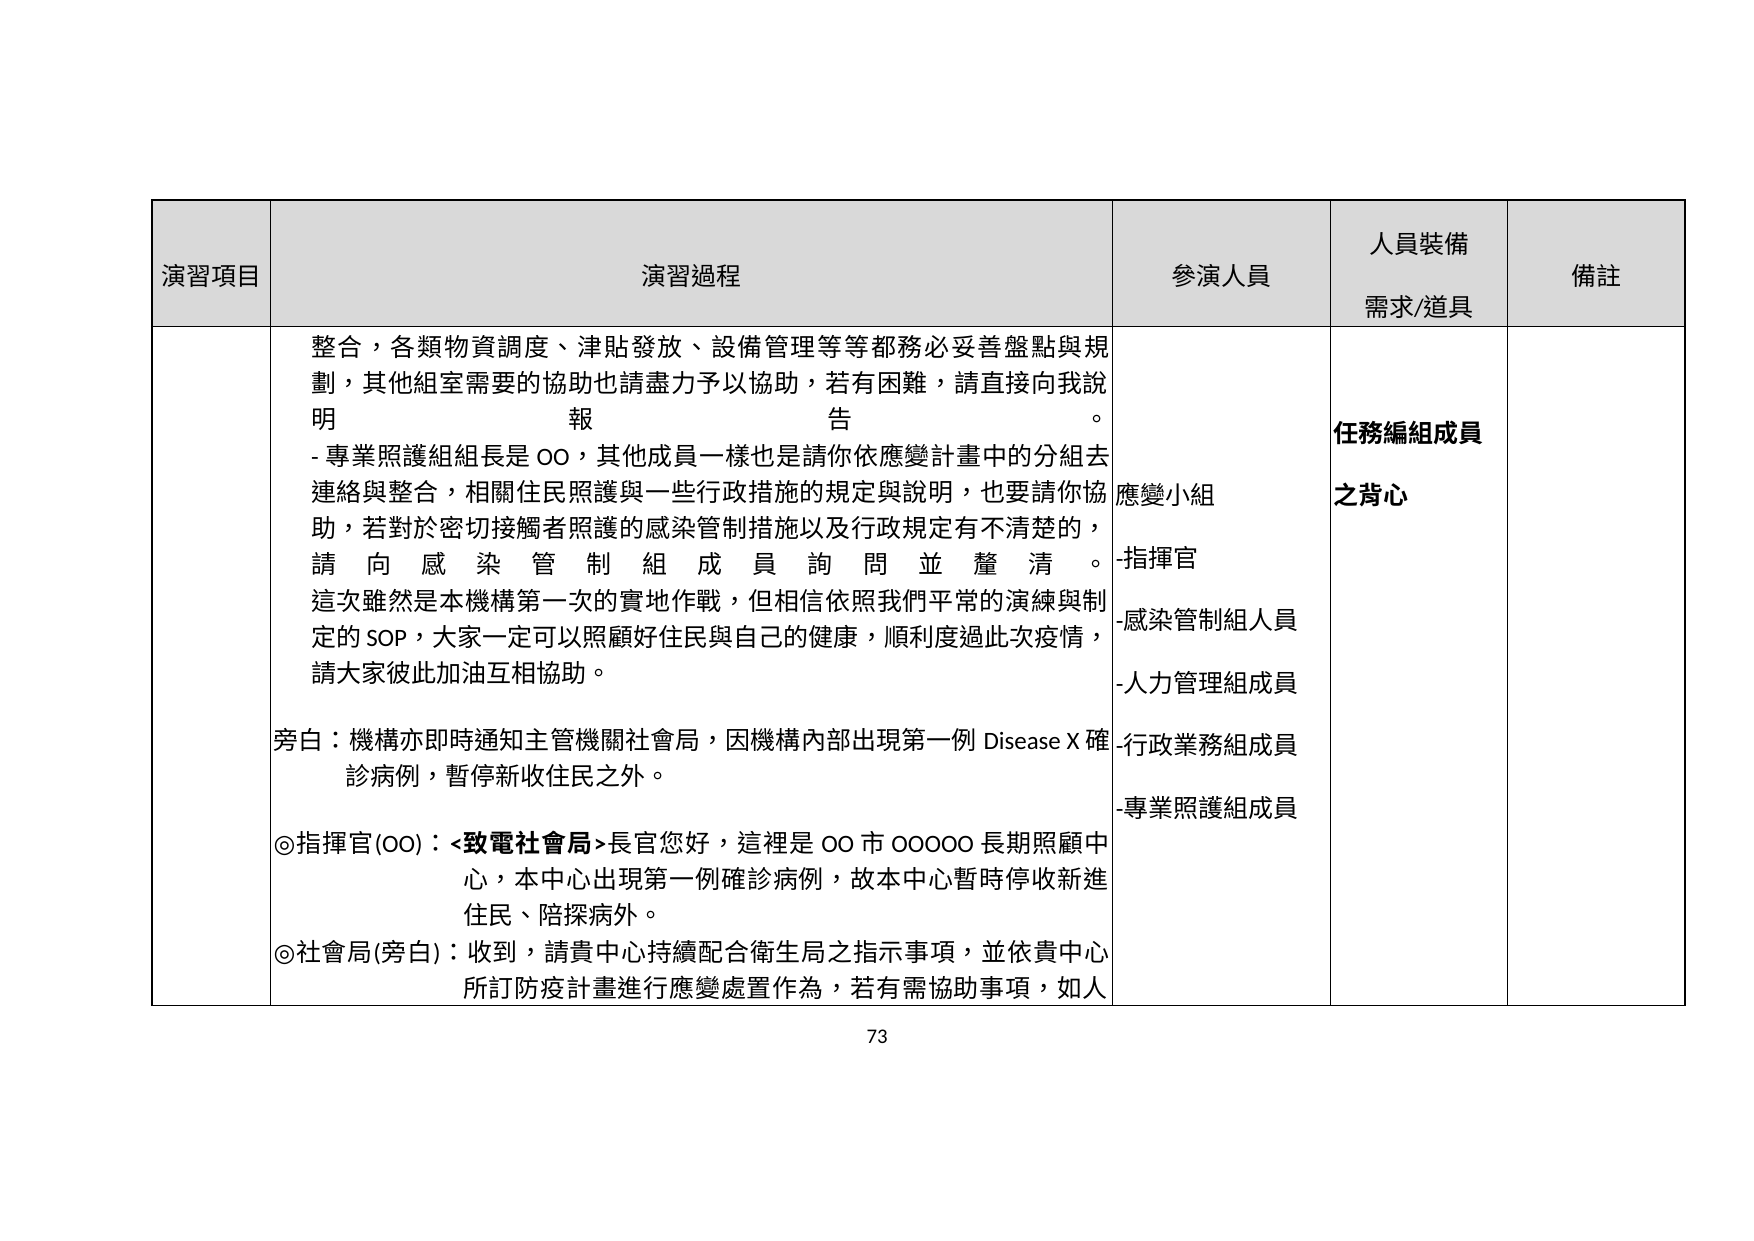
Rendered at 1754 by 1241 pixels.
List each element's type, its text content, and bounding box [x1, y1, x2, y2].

table_header 人員裝備 需求/道具 [1331, 201, 1507, 326]
table_cell [1508, 327, 1684, 1004]
table_cell 應變小組 -指揮官 -感染管制組人員 -人力管理組成員 -行政業務組成員 -專業照護組成員 [1113, 327, 1330, 1004]
table_header 備註 [1508, 201, 1684, 326]
table_cell [153, 327, 270, 1004]
table_header 參演人員 [1113, 201, 1330, 326]
table_header 演習項目 [153, 201, 270, 326]
table_cell 整合，各類物資調度、津貼發放、設備管理等等都務必妥善盤點與規劃，其他組室需要的協助也請盡力予以協助，若有困難，請直接向我說明報告。 - 專業照護組組長是OO，其他成員一樣也是請你依應變計畫中的分組去連絡與整合，相關住民照護與一些行政措施的規定與說明，也要請你協助，若對於密切接觸者照護的感染管制措施以及行政規定有不清楚的，請向感染管制組成員詢問並釐清。 這次雖然是本機構第一次的實地作戰，但相信依照我們平常的演練與制定的SOP，大家一定可以照顧好住民與自己的健康，順利度過此次疫情，請大家彼此加油互相協助。 旁白：機構亦即時通知主管機關社會局，因機構內部出現第一例Disease X確診病例，暫停新收住民之外。 ◎指揮官(OO)：<致電社會局>長官您好，這裡是OO市OOOOO長期照顧中心，本中心出現第一例確診病例，故本中心暫時停收新進住民、陪探病外。 ◎社會局(旁白)：收到，請貴中心持續配合衛生局之指示事項，並依貴中心所訂防疫計畫進行應變處置作為，若有需協助事項，如人 [271, 327, 1112, 1004]
table_header 演習過程 [271, 201, 1112, 326]
table_cell 任務編組成員之背心 [1331, 327, 1507, 1004]
